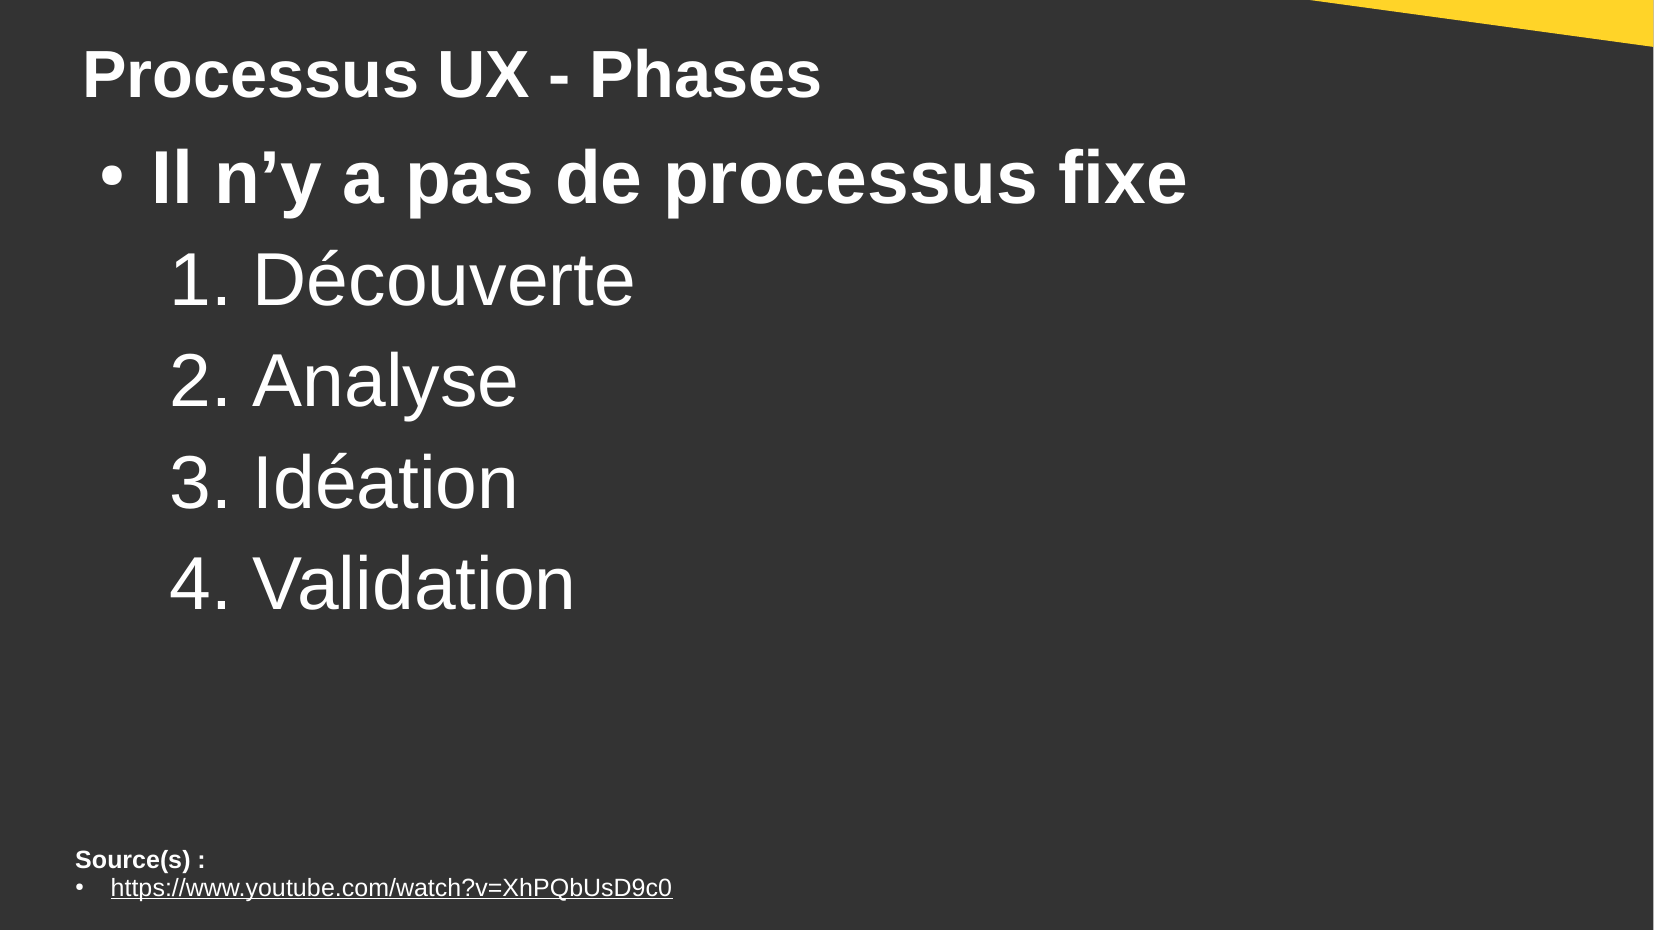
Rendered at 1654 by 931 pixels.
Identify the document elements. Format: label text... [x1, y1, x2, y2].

text_box Source(s) : https://www.youtube.com/watch?v=XhPQbUsD9c0 [60, 838, 1546, 931]
list Il n’y a pas de processus fixe Découverte Analyse Idéation Validation [80, 135, 1620, 827]
title Processus UX - Phases [82, 37, 1571, 114]
text_box [1309, 0, 1654, 47]
